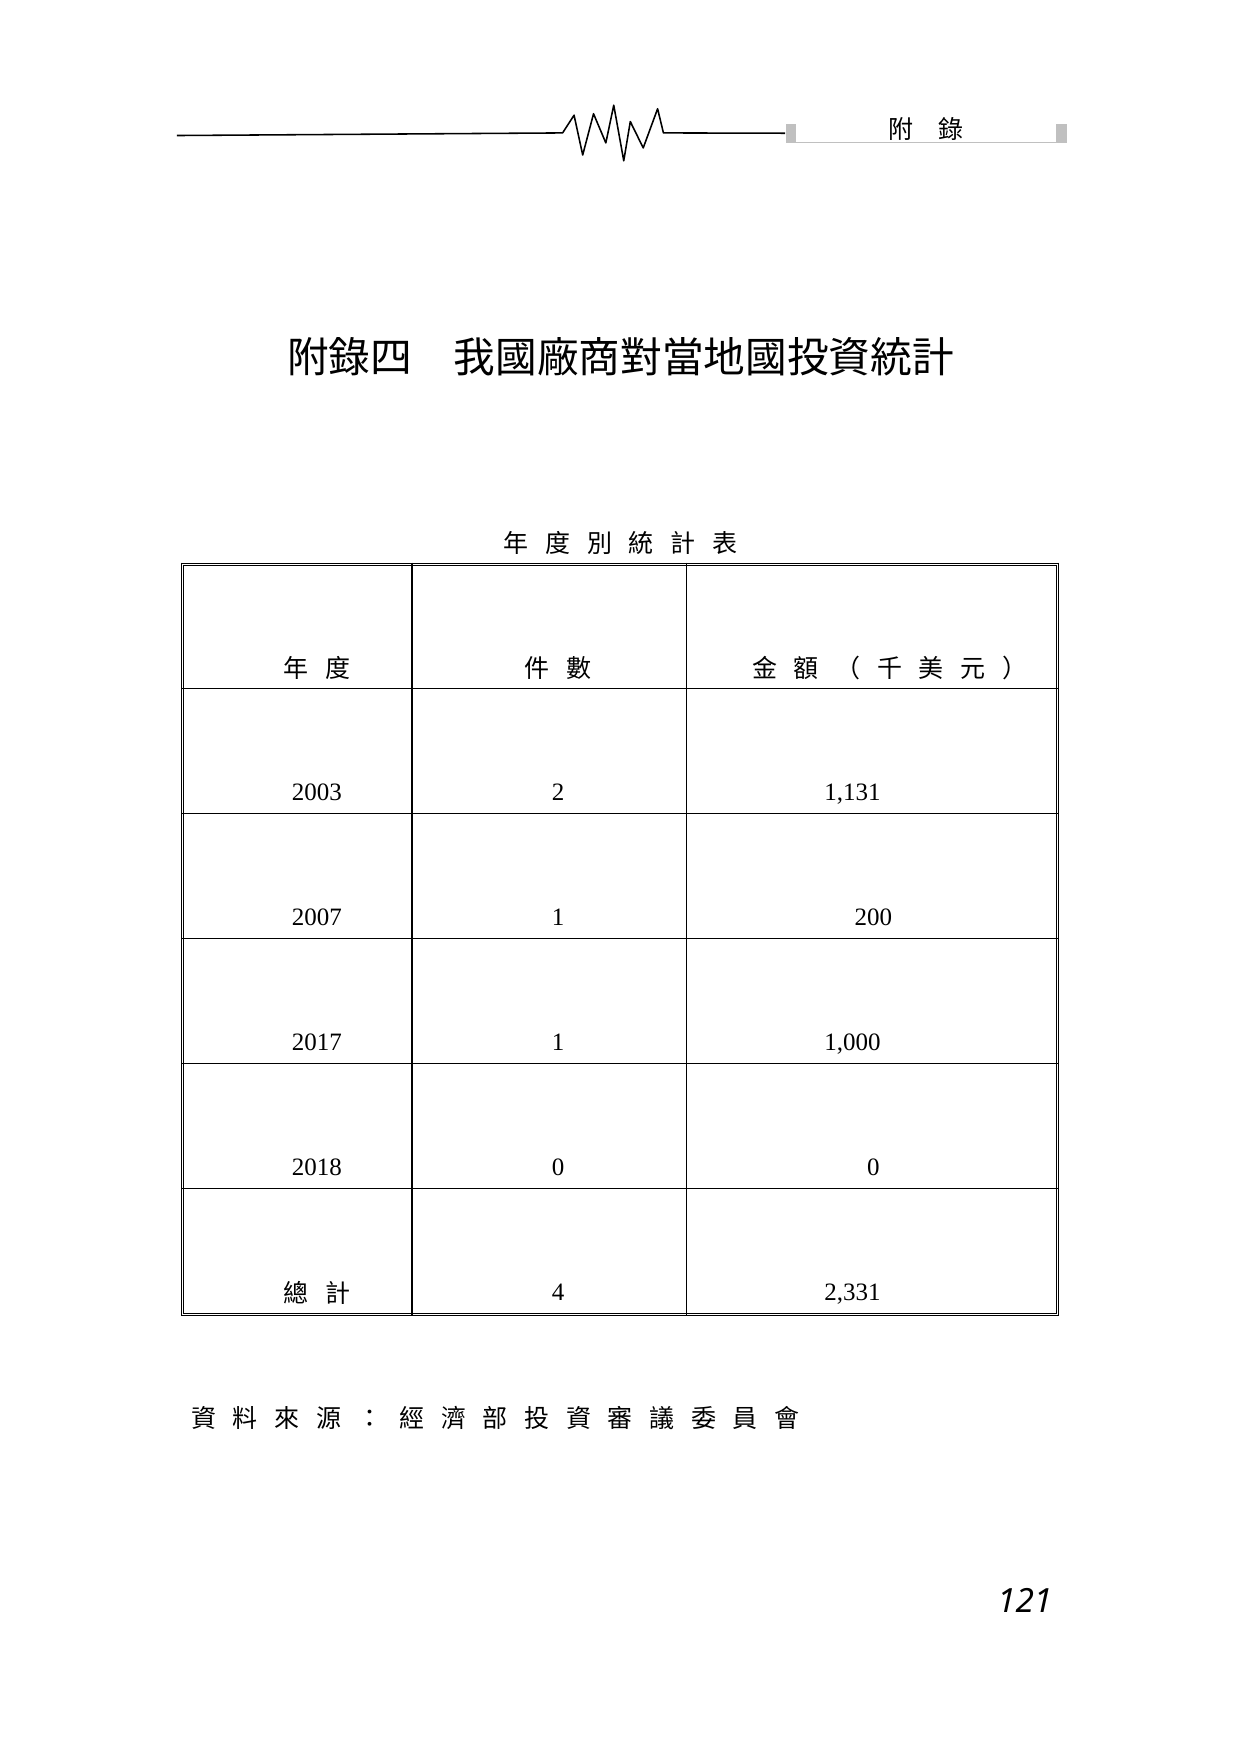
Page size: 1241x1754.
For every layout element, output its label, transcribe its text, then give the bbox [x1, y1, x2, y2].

text 資料來源：經濟部投資審議委員會 [183, 1375, 1058, 1438]
table_cell 2017 [184, 939, 411, 1063]
table_cell 1,000 [687, 939, 1056, 1063]
table_cell 1,131 [687, 689, 1056, 813]
table_cell 0 [413, 1064, 686, 1188]
table_header 件數 [413, 566, 686, 688]
table_cell 1 [413, 939, 686, 1063]
text 附錄四 我國廠商對當地國投資統計 [183, 313, 1058, 375]
table_cell 1 [413, 814, 686, 938]
table_cell 2007 [184, 814, 411, 938]
table_header 年度 [184, 566, 411, 688]
table_cell 2018 [184, 1064, 411, 1188]
table_cell 2 [413, 689, 686, 813]
table_cell 200 [687, 814, 1056, 938]
table_cell 4 [413, 1189, 686, 1313]
table_cell 總計 [184, 1189, 411, 1313]
text 年度別統計表 [183, 500, 1058, 563]
table_header 金額（千美元） [687, 566, 1056, 688]
table_cell 2003 [184, 689, 411, 813]
table_cell 0 [687, 1064, 1056, 1188]
table_cell 2,331 [687, 1189, 1056, 1313]
